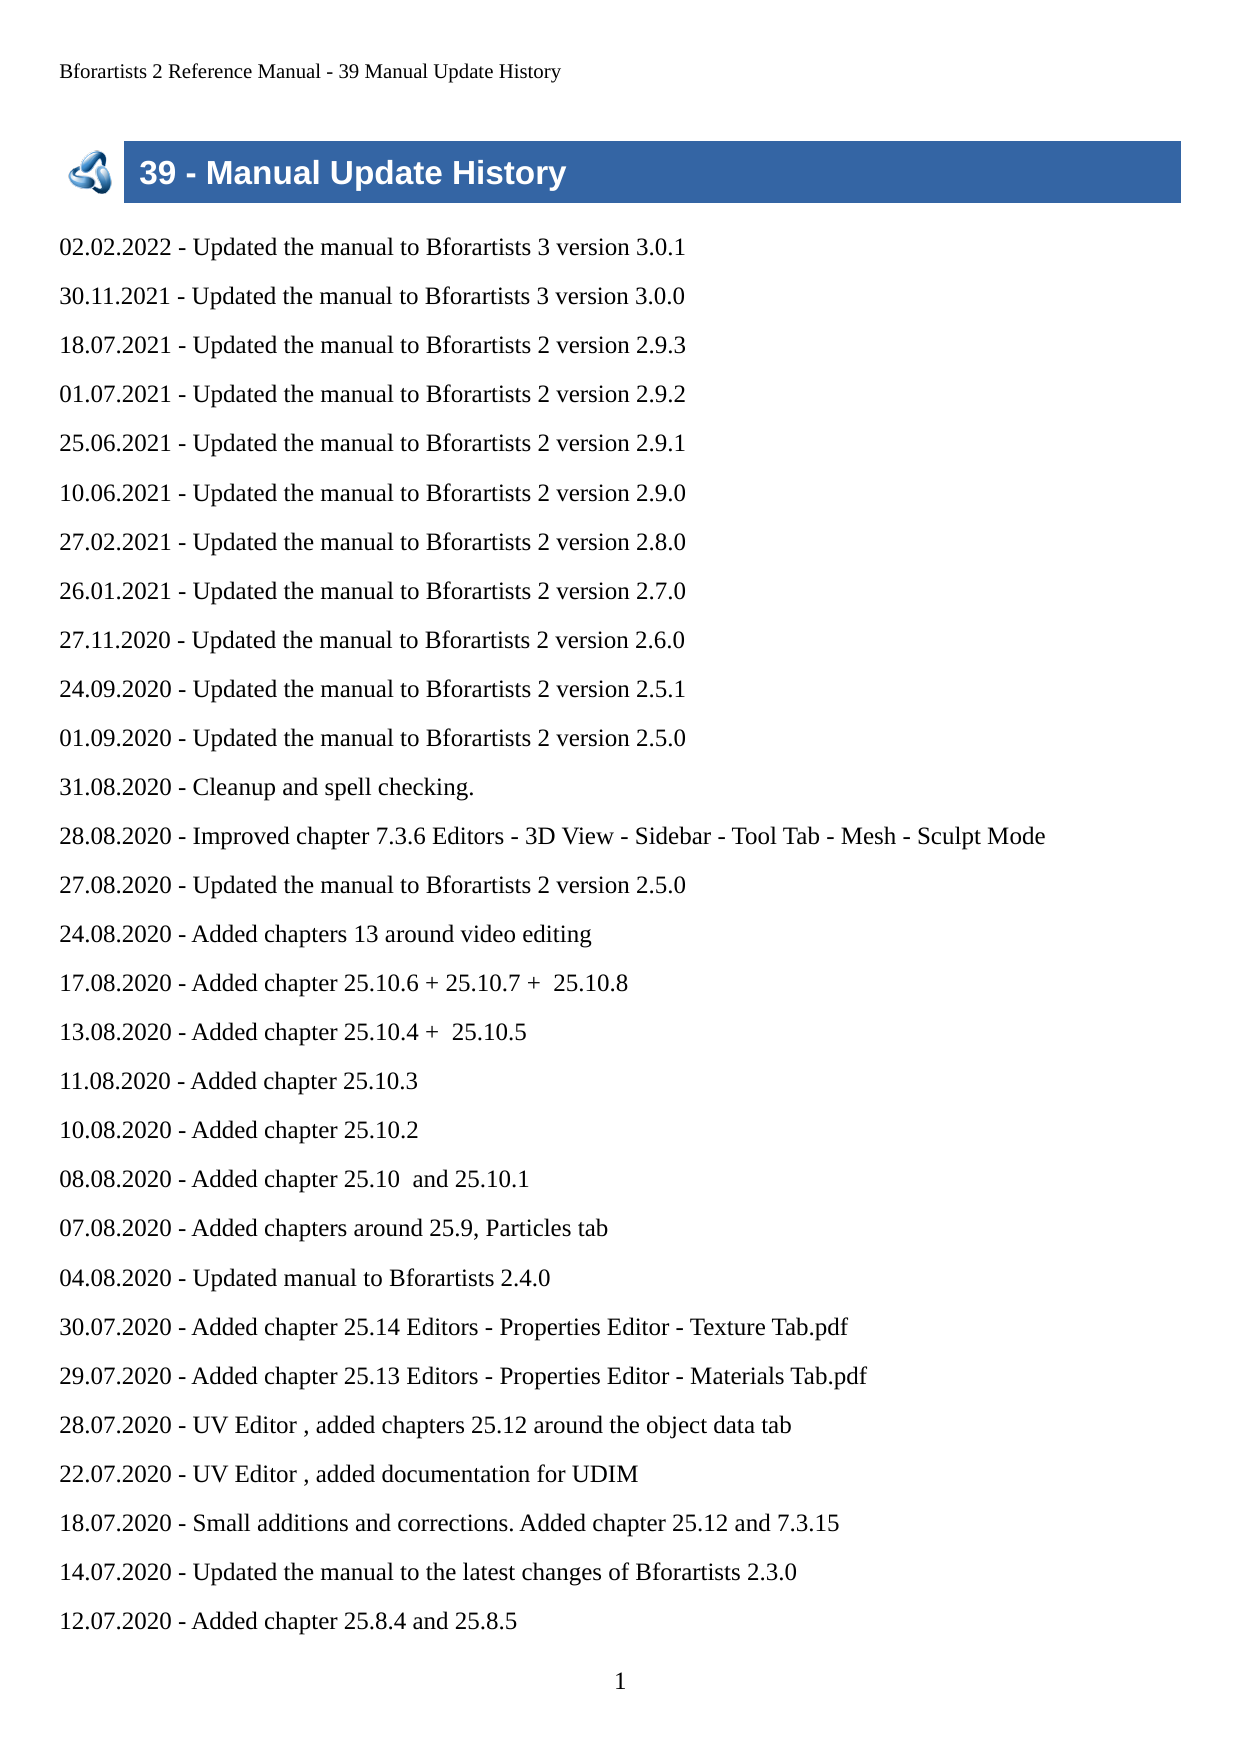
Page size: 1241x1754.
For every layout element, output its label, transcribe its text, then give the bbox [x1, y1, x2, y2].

text 27.02.2021 - Updated the manual to Bforartists 2 version 2.8.0 [59, 527, 1181, 555]
text 29.07.2020 - Added chapter 25.13 Editors - Properties Editor - Materials Tab.pdf [59, 1361, 1181, 1389]
text 26.01.2021 - Updated the manual to Bforartists 2 version 2.7.0 [59, 576, 1181, 604]
text 18.07.2021 - Updated the manual to Bforartists 2 version 2.9.3 [59, 330, 1181, 359]
text 13.08.2020 - Added chapter 25.10.4 + 25.10.5 [59, 1017, 1181, 1046]
text 18.07.2020 - Small additions and corrections. Added chapter 25.12 and 7.3.15 [59, 1508, 1181, 1537]
text 01.09.2020 - Updated the manual to Bforartists 2 version 2.5.0 [59, 723, 1181, 752]
text 17.08.2020 - Added chapter 25.10.6 + 25.10.7 + 25.10.8 [59, 968, 1181, 997]
table_header [59, 141, 124, 203]
text 30.07.2020 - Added chapter 25.14 Editors - Properties Editor - Texture Tab.pdf [59, 1312, 1181, 1340]
text 24.08.2020 - Added chapters 13 around video editing [59, 919, 1181, 948]
text 25.06.2021 - Updated the manual to Bforartists 2 version 2.9.1 [59, 428, 1181, 457]
text 30.11.2021 - Updated the manual to Bforartists 3 version 3.0.0 [59, 281, 1181, 310]
text 02.02.2022 - Updated the manual to Bforartists 3 version 3.0.1 [59, 232, 1181, 261]
text 27.08.2020 - Updated the manual to Bforartists 2 version 2.5.0 [59, 870, 1181, 899]
text 01.07.2021 - Updated the manual to Bforartists 2 version 2.9.2 [59, 379, 1181, 408]
text 28.07.2020 - UV Editor , added chapters 25.12 around the object data tab [59, 1410, 1181, 1438]
text 07.08.2020 - Added chapters around 25.9, Particles tab [59, 1213, 1181, 1242]
text 11.08.2020 - Added chapter 25.10.3 [59, 1066, 1181, 1095]
picture [65, 147, 114, 197]
text 27.11.2020 - Updated the manual to Bforartists 2 version 2.6.0 [59, 625, 1181, 653]
text 14.07.2020 - Updated the manual to the latest changes of Bforartists 2.3.0 [59, 1557, 1181, 1586]
text 10.08.2020 - Added chapter 25.10.2 [59, 1115, 1181, 1144]
text 10.06.2021 - Updated the manual to Bforartists 2 version 2.9.0 [59, 478, 1181, 506]
text 24.09.2020 - Updated the manual to Bforartists 2 version 2.5.1 [59, 674, 1181, 703]
text 04.08.2020 - Updated manual to Bforartists 2.4.0 [59, 1263, 1181, 1291]
text 28.08.2020 - Improved chapter 7.3.6 Editors - 3D View - Sidebar - Tool Tab - Mesh - Sculpt Mode [59, 821, 1181, 850]
text 22.07.2020 - UV Editor , added documentation for UDIM [59, 1459, 1181, 1488]
text 12.07.2020 - Added chapter 25.8.4 and 25.8.5 [59, 1606, 1181, 1635]
text 08.08.2020 - Added chapter 25.10 and 25.10.1 [59, 1164, 1181, 1193]
table_header 39 - Manual Update History [124, 141, 1181, 203]
text 31.08.2020 - Cleanup and spell checking. [59, 772, 1181, 801]
